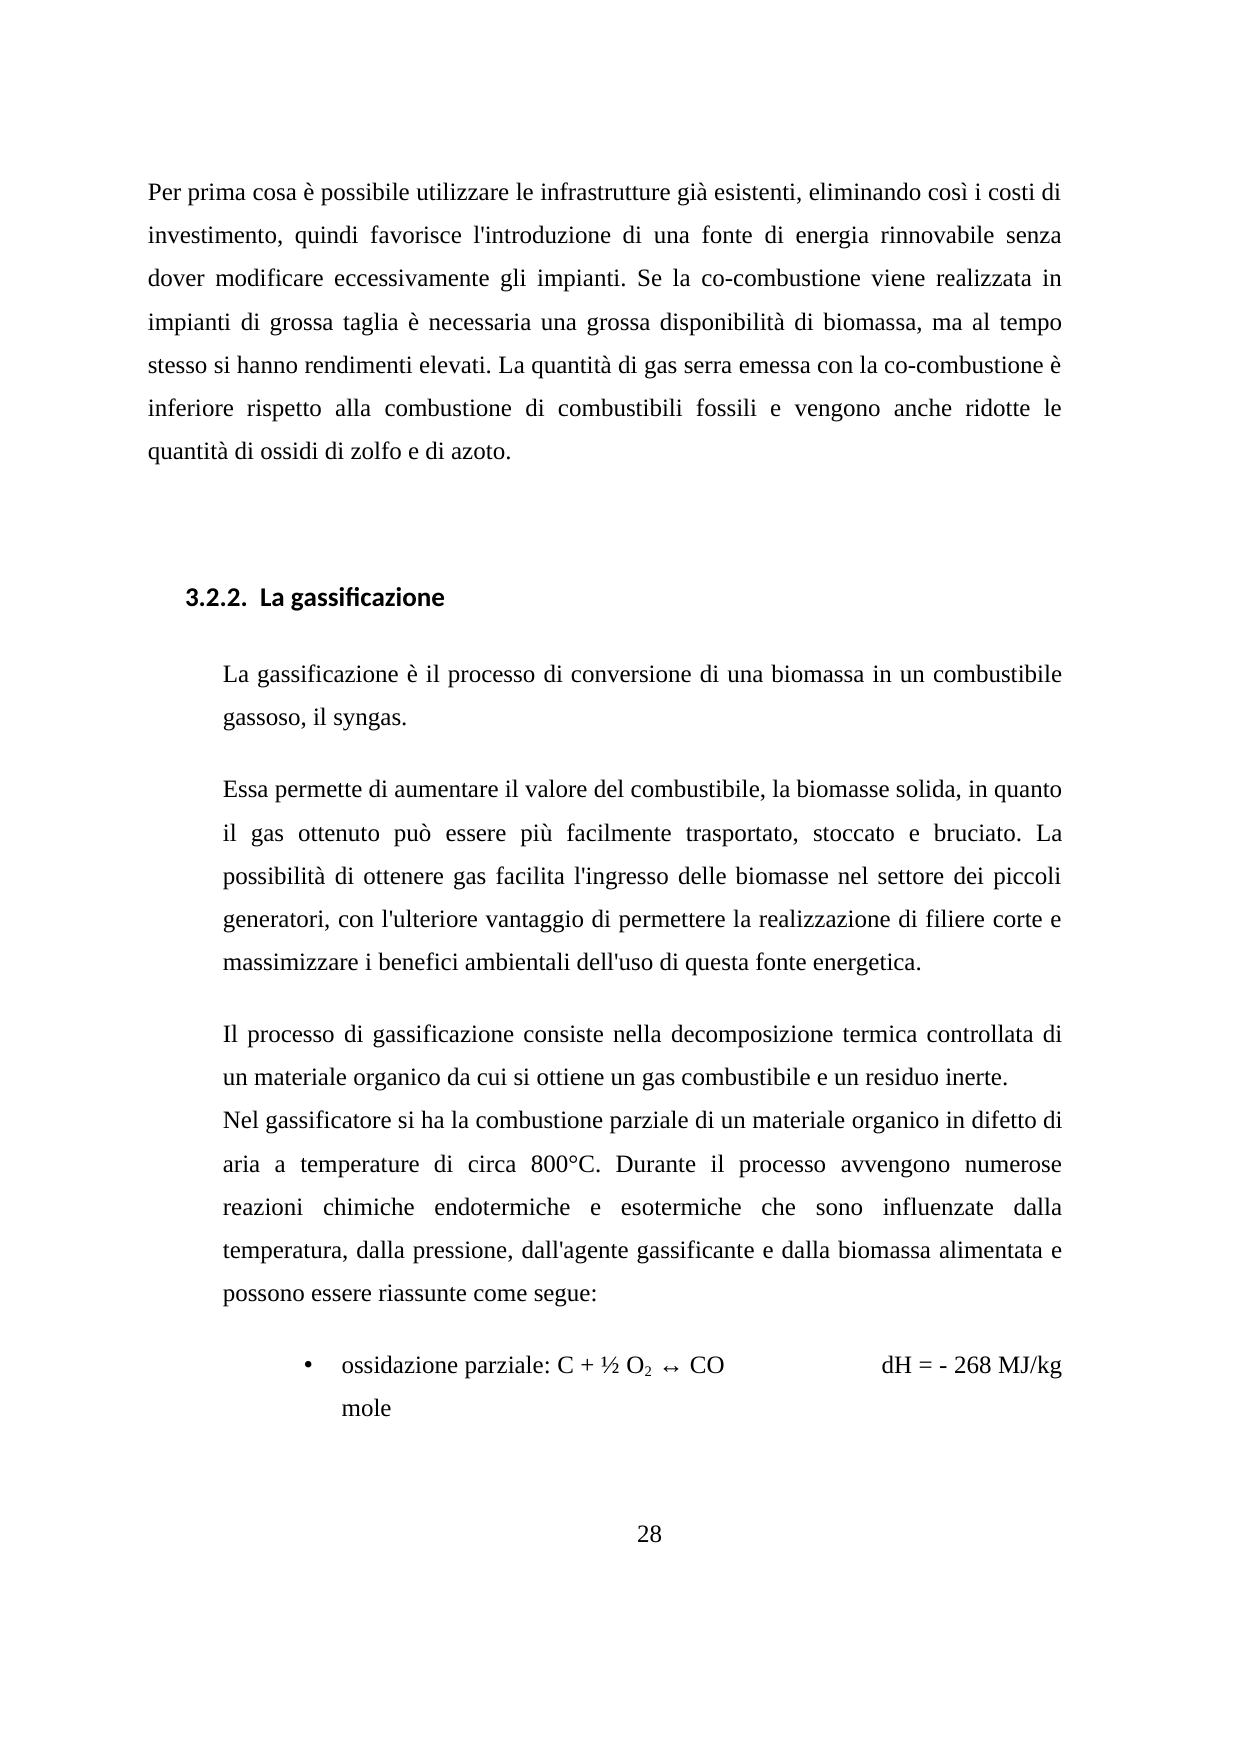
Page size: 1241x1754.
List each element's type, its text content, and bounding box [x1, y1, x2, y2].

text Per prima cosa è possibile utilizzare le infrastrutture già esistenti, eliminando così i costi di investimento, quindi favorisce l'introduzione di una fonte di energia rinnovabile senza dover modificare eccessivamente gli impianti. Se la co-combustione viene realizzata in impianti di grossa taglia è necessaria una grossa disponibilità di biomassa, ma al tempo stesso si hanno rendimenti elevati. La quantità di gas serra emessa con la co-combustione è inferiore rispetto alla combustione di combustibili fossili e vengono anche ridotte le quantità di ossidi di zolfo e di azoto. [148, 177, 1063, 465]
list ossidazione parziale: C + ½ O2 ↔ CO dH = - 268 MJ/kg mole [304, 1350, 1063, 1422]
subtitle La gassificazione [185, 581, 1063, 613]
list La gassificazione è il processo di conversione di una biomassa in un combustibile gassoso, il syngas. [185, 659, 1063, 731]
list Il processo di gassificazione consiste nella decomposizione termica controllata di un materiale organico da cui si ottiene un gas combustibile e un residuo inerte. [185, 1019, 1063, 1091]
list Essa permette di aumentare il valore del combustibile, la biomasse solida, in quanto il gas ottenuto può essere più facilmente trasportato, stoccato e bruciato. La possibilità di ottenere gas facilita l'ingresso delle biomasse nel settore dei piccoli generatori, con l'ulteriore vantaggio di permettere la realizzazione di filiere corte e massimizzare i benefici ambientali dell'uso di questa fonte energetica. [185, 774, 1063, 976]
list Nel gassificatore si ha la combustione parziale di un materiale organico in difetto di aria a temperature di circa 800°C. Durante il processo avvengono numerose reazioni chimiche endotermiche e esotermiche che sono influenzate dalla temperatura, dalla pressione, dall'agente gassificante e dalla biomassa alimentata e possono essere riassunte come segue: [185, 1106, 1063, 1307]
